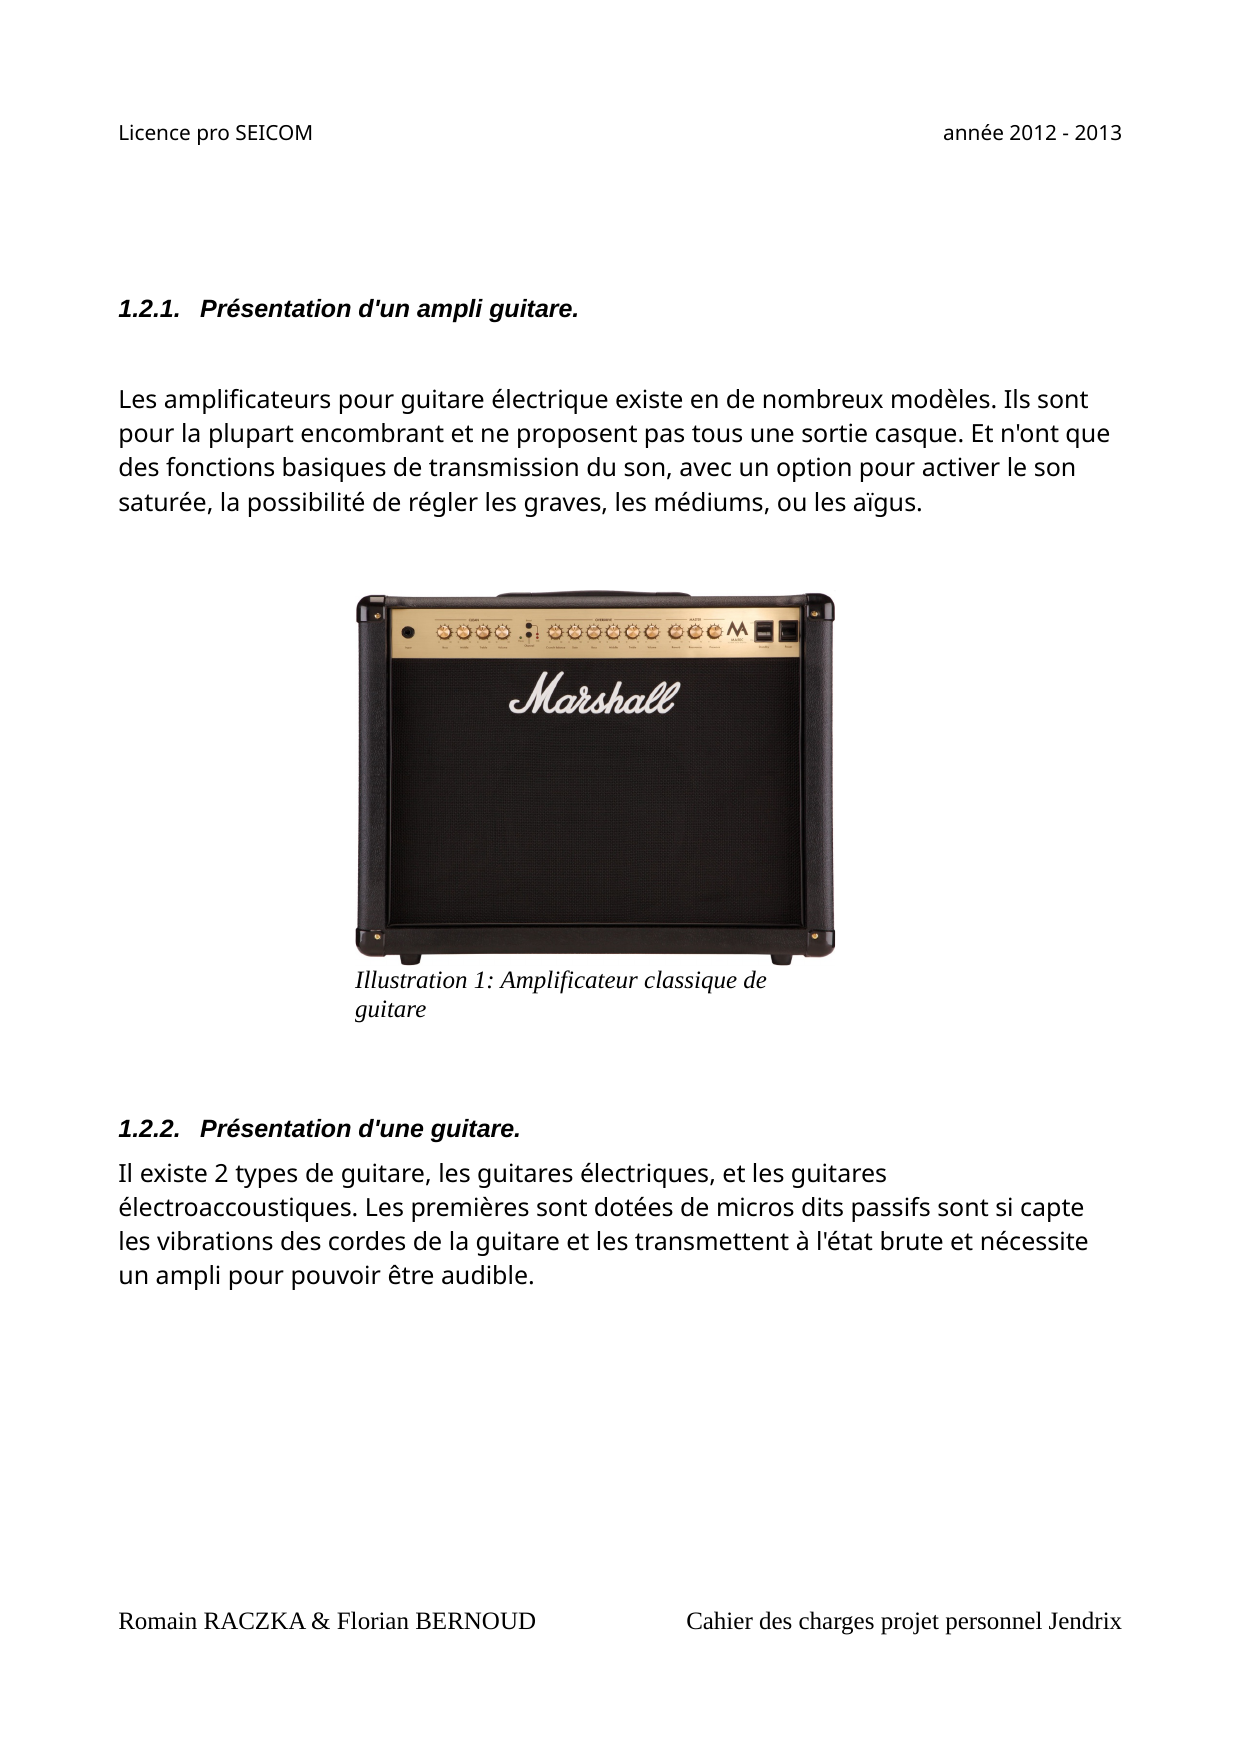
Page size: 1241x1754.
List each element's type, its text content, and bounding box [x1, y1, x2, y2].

picture [355, 590, 836, 966]
subtitle Présentation d'un ampli guitare. [118, 294, 1122, 323]
text Illustration 1: Amplificateur classique de guitare [355, 966, 835, 1023]
text Il existe 2 types de guitare, les guitares électriques, et les guitares électroaccoustiques. Les premières sont dotées de micros dits passifs sont si capte les vibrations des cordes de la guitare et les transmettent à l'état brute et nécessite un ampli pour pouvoir être audible. [118, 1156, 1122, 1292]
subtitle Présentation d'une guitare. [118, 1114, 1122, 1143]
text Les amplificateurs pour guitare électrique existe en de nombreux modèles. Ils sont pour la plupart encombrant et ne proposent pas tous une sortie casque. Et n'ont que des fonctions basiques de transmission du son, avec un option pour activer le son saturée, la possibilité de régler les graves, les médiums, ou les aïgus. [118, 382, 1122, 518]
